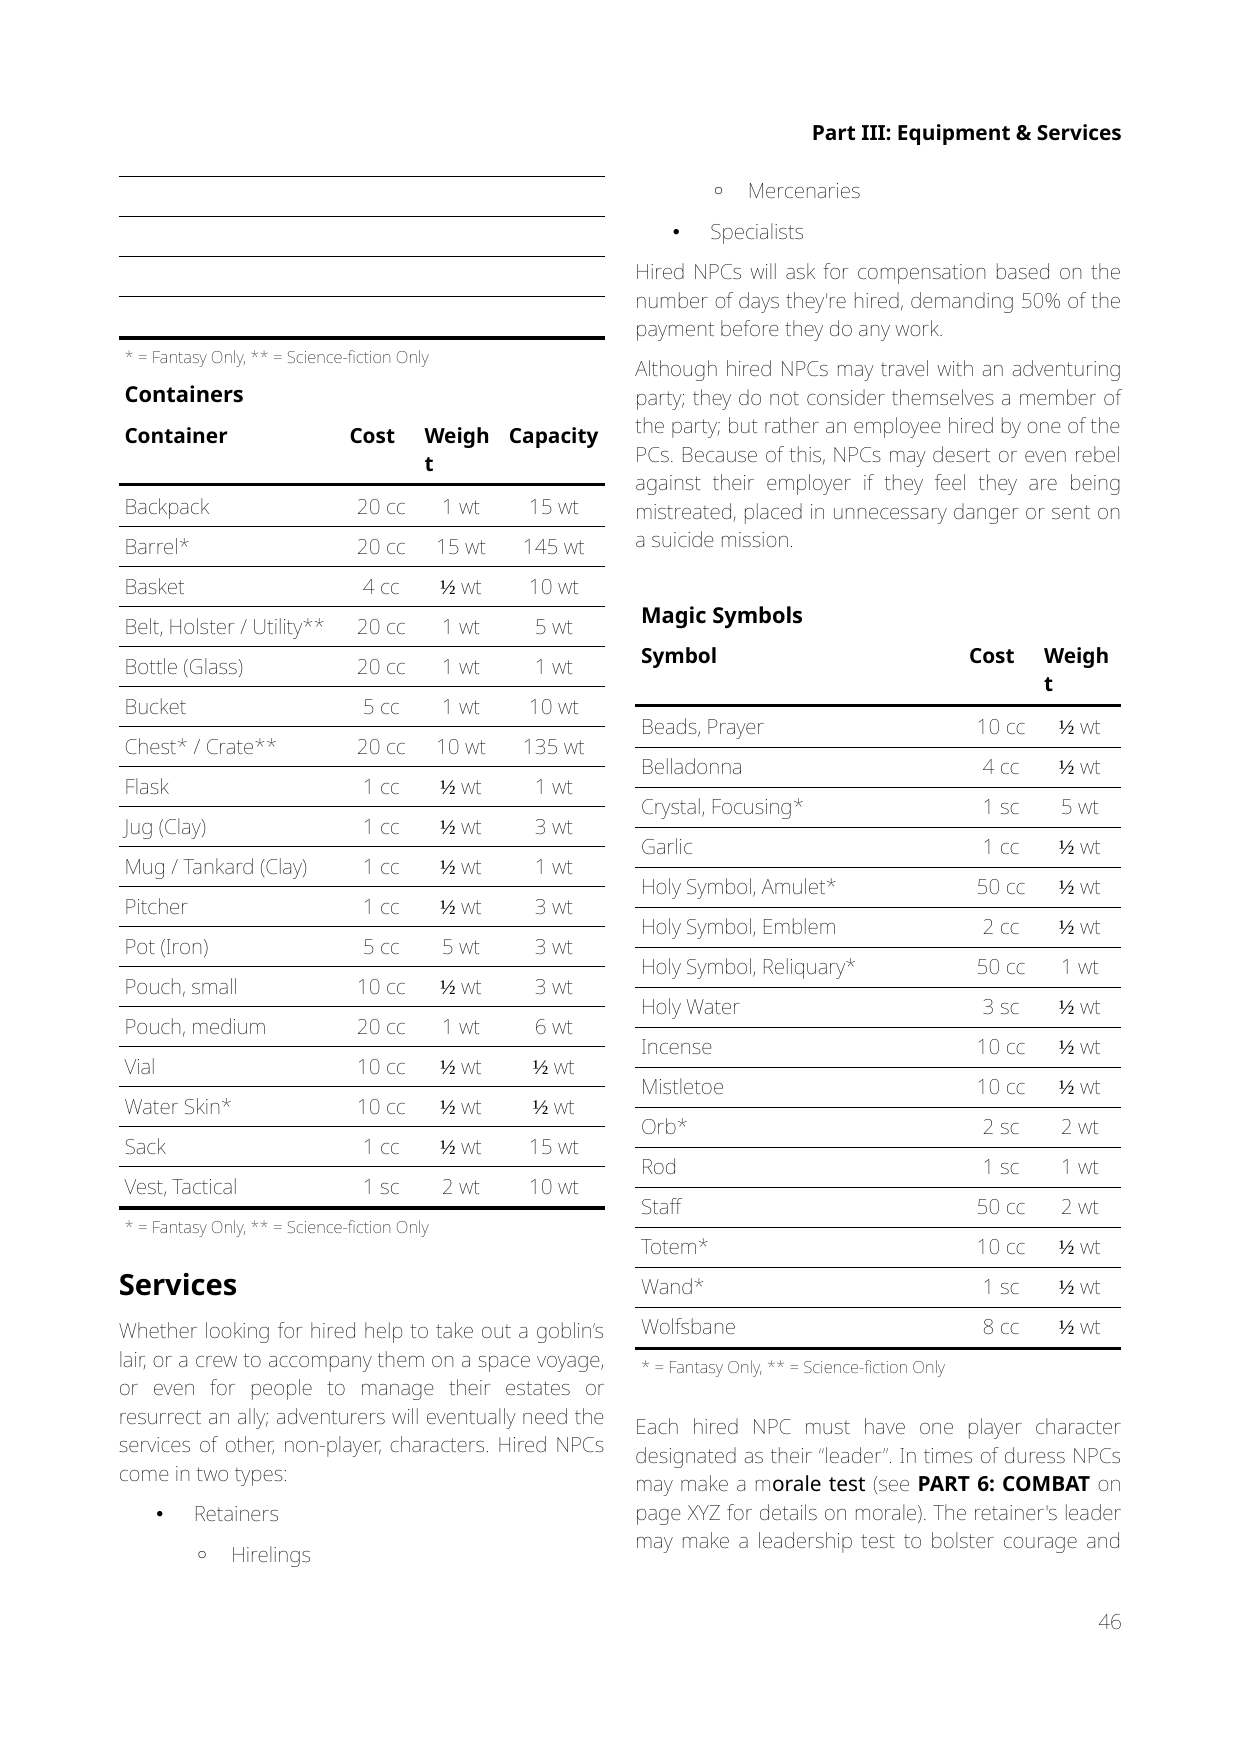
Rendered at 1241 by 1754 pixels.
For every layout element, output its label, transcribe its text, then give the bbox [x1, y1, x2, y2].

text Whether looking for hired help to take out a goblin’s lair, or a crew to accompany them on a space voyage, or even for people to manage their estates or resurrect an ally; adventurers will eventually need the services of other, non-player, characters. Hired NPCs come in two types: [118, 1317, 605, 1487]
table_cell [287, 297, 332, 336]
table_cell ½ wt [419, 567, 503, 606]
table_cell Symbol [635, 635, 963, 704]
table_cell Pouch, medium [119, 1007, 343, 1046]
table_cell ½ wt [1038, 1308, 1121, 1347]
table_cell 2 wt [419, 1167, 503, 1206]
table_cell Vest, Tactical [119, 1167, 343, 1206]
table_cell 10 wt [503, 687, 604, 726]
table_cell 1 wt [503, 767, 604, 806]
table_cell Bottle (Glass) [119, 647, 343, 686]
table_cell 1 wt [503, 647, 604, 686]
table_cell 1 sc [963, 788, 1038, 827]
table_cell [119, 177, 250, 216]
table_cell ½ wt [503, 1047, 604, 1086]
table_cell Beads, Prayer [635, 707, 963, 747]
table_cell ½ wt [419, 967, 503, 1006]
table_cell ½ wt [1038, 1068, 1121, 1107]
table_cell 3 sc [963, 988, 1038, 1027]
table_cell ½ wt [419, 1127, 503, 1166]
table_cell 5 cc [344, 927, 418, 966]
table_cell Wolfsbane [635, 1308, 963, 1347]
table_cell 1 wt [1038, 948, 1121, 987]
table_cell ½ wt [419, 807, 503, 846]
table_cell ½ wt [1038, 748, 1121, 787]
table_cell Chest* / Crate** [119, 727, 343, 766]
table_cell 1 sc [963, 1268, 1038, 1307]
table_cell ½ wt [1038, 908, 1121, 947]
table_cell Wand* [635, 1268, 963, 1307]
table_cell * = Fantasy Only, ** = Science-fiction Only [119, 1210, 604, 1244]
table_cell 8 cc [963, 1308, 1038, 1347]
table_cell 2 cc [963, 908, 1038, 947]
table_cell Basket [119, 567, 343, 606]
table_cell 10 wt [503, 1167, 604, 1206]
table_cell [250, 297, 287, 336]
table_cell Holy Symbol, Amulet* [635, 868, 963, 907]
text Although hired NPCs may travel with an adventuring party; they do not consider themselves a member of the party; but rather an employee hired by one of the PCs. Because of this, NPCs may desert or even rebel against their employer if they feel they are being mistreated, placed in unnecessary danger or sent on a suicide mission. [635, 354, 1122, 554]
table_cell Totem* [635, 1228, 963, 1267]
table_cell Backpack [119, 486, 343, 526]
table_cell 1 sc [963, 1148, 1038, 1187]
table_cell ½ wt [1038, 868, 1121, 907]
table_cell Mistletoe [635, 1068, 963, 1107]
table_cell ½ wt [1038, 1268, 1121, 1307]
table_cell Staff [635, 1188, 963, 1227]
table_cell [287, 257, 332, 296]
table_cell Weight [1038, 635, 1121, 704]
table_cell [250, 217, 287, 256]
table_cell 3 wt [503, 807, 604, 846]
table_cell 1 wt [419, 1007, 503, 1046]
table_header Magic Symbols [635, 594, 1121, 635]
table_cell Pot (Iron) [119, 927, 343, 966]
table_cell 10 cc [963, 1028, 1038, 1067]
table_cell ½ wt [419, 1047, 503, 1086]
table_cell 1 wt [419, 486, 503, 526]
table_cell 4 cc [963, 748, 1038, 787]
table_cell Belladonna [635, 748, 963, 787]
table_cell 2 wt [1038, 1188, 1121, 1227]
table_cell 1 cc [963, 828, 1038, 867]
table_cell 20 cc [344, 1007, 418, 1046]
table_cell 15 wt [503, 1127, 604, 1166]
table_cell 5 wt [1038, 788, 1121, 827]
table_cell 50 cc [963, 1188, 1038, 1227]
table_cell Mug / Tankard (Clay) [119, 847, 343, 886]
table_cell [332, 217, 605, 256]
table_cell 10 wt [419, 727, 503, 766]
table_cell 1 wt [419, 687, 503, 726]
table_cell 1 wt [503, 847, 604, 886]
table_cell [287, 177, 332, 216]
table_cell 20 cc [344, 727, 418, 766]
table_cell Weight [419, 415, 503, 483]
table_cell [332, 297, 605, 336]
table_cell 10 cc [963, 1228, 1038, 1267]
table_cell 50 cc [963, 948, 1038, 987]
table_cell 20 cc [344, 486, 418, 526]
table_cell ½ wt [419, 887, 503, 926]
table_cell [119, 257, 250, 296]
table_cell [250, 257, 287, 296]
table_cell 145 wt [503, 527, 604, 566]
table_cell Vial [119, 1047, 343, 1086]
table_cell 2 wt [1038, 1108, 1121, 1147]
table_cell 15 wt [419, 527, 503, 566]
table_cell Incense [635, 1028, 963, 1067]
table_cell 1 wt [419, 607, 503, 646]
table_cell 3 wt [503, 967, 604, 1006]
table_cell Jug (Clay) [119, 807, 343, 846]
table_cell Crystal, Focusing* [635, 788, 963, 827]
table_cell 1 cc [344, 887, 418, 926]
table_cell 1 wt [1038, 1148, 1121, 1187]
table_cell 20 cc [344, 607, 418, 646]
table_cell ½ wt [419, 1087, 503, 1126]
table_cell [332, 257, 605, 296]
table_cell Capacity [503, 415, 604, 483]
table_cell ½ wt [419, 847, 503, 886]
list Specialists [673, 217, 1122, 245]
table_cell * = Fantasy Only, ** = Science-fiction Only [119, 340, 605, 374]
table_cell 5 cc [344, 687, 418, 726]
table_cell [332, 177, 605, 216]
table_cell 1 cc [344, 1127, 418, 1166]
text Hired NPCs will ask for compensation based on the number of days they're hired, demanding 50% of the payment before they do any work. [635, 257, 1122, 343]
table_cell Rod [635, 1148, 963, 1187]
table_cell 3 wt [503, 927, 604, 966]
table_cell 20 cc [344, 527, 418, 566]
table_cell 50 cc [963, 868, 1038, 907]
table_cell 15 wt [503, 486, 604, 526]
table_cell ½ wt [1038, 707, 1121, 747]
table_cell 4 cc [344, 567, 418, 606]
table_cell Water Skin* [119, 1087, 343, 1126]
table_cell 1 cc [344, 767, 418, 806]
table_cell Belt, Holster / Utility** [119, 607, 343, 646]
table_cell 1 cc [344, 807, 418, 846]
table_cell ½ wt [419, 767, 503, 806]
table_cell 1 sc [344, 1167, 418, 1206]
text Each hired NPC must have one player character designated as their “leader”. In times of duress NPCs may make a morale test (see PART 6: COMBAT on page XYZ for details on morale). The retainer's leader may make a leadership test to bolster courage and [635, 1384, 1122, 1554]
table_cell Holy Symbol, Reliquary* [635, 948, 963, 987]
table_cell Flask [119, 767, 343, 806]
table_cell Cost [344, 415, 418, 483]
table_cell 10 wt [503, 567, 604, 606]
table_cell Pouch, small [119, 967, 343, 1006]
table_cell Garlic [635, 828, 963, 867]
table_cell 6 wt [503, 1007, 604, 1046]
table_cell 1 cc [344, 847, 418, 886]
table_cell Holy Symbol, Emblem [635, 908, 963, 947]
table_cell Barrel* [119, 527, 343, 566]
table_cell 10 cc [963, 1068, 1038, 1107]
table_cell 10 cc [344, 1087, 418, 1126]
table_cell 10 cc [344, 1047, 418, 1086]
table_cell [250, 177, 287, 216]
subtitle Services [118, 1264, 605, 1304]
table_cell [119, 217, 250, 256]
table_cell 1 wt [419, 647, 503, 686]
table_cell 5 wt [503, 607, 604, 646]
table_cell ½ wt [1038, 1028, 1121, 1067]
table_cell Container [119, 415, 343, 483]
table_cell 10 cc [963, 707, 1038, 747]
table_cell Sack [119, 1127, 343, 1166]
table_cell Orb* [635, 1108, 963, 1147]
table_cell Holy Water [635, 988, 963, 1027]
table_cell 5 wt [419, 927, 503, 966]
table_cell ½ wt [1038, 828, 1121, 867]
table_cell Cost [963, 635, 1038, 704]
table_cell Pitcher [119, 887, 343, 926]
table_cell 20 cc [344, 647, 418, 686]
table_cell [287, 217, 332, 256]
table_cell ½ wt [1038, 1228, 1121, 1267]
table_header Containers [119, 374, 604, 415]
table_cell ½ wt [503, 1087, 604, 1126]
list Hirelings [193, 1540, 605, 1568]
table_cell 2 sc [963, 1108, 1038, 1147]
table_cell [119, 297, 250, 336]
table_cell 3 wt [503, 887, 604, 926]
table_cell Bucket [119, 687, 343, 726]
list Mercenaries [710, 176, 1122, 205]
list Retainers [156, 1499, 605, 1528]
table_cell * = Fantasy Only, ** = Science-fiction Only [635, 1350, 1121, 1384]
table_cell 135 wt [503, 727, 604, 766]
table_cell ½ wt [1038, 988, 1121, 1027]
table_cell 10 cc [344, 967, 418, 1006]
